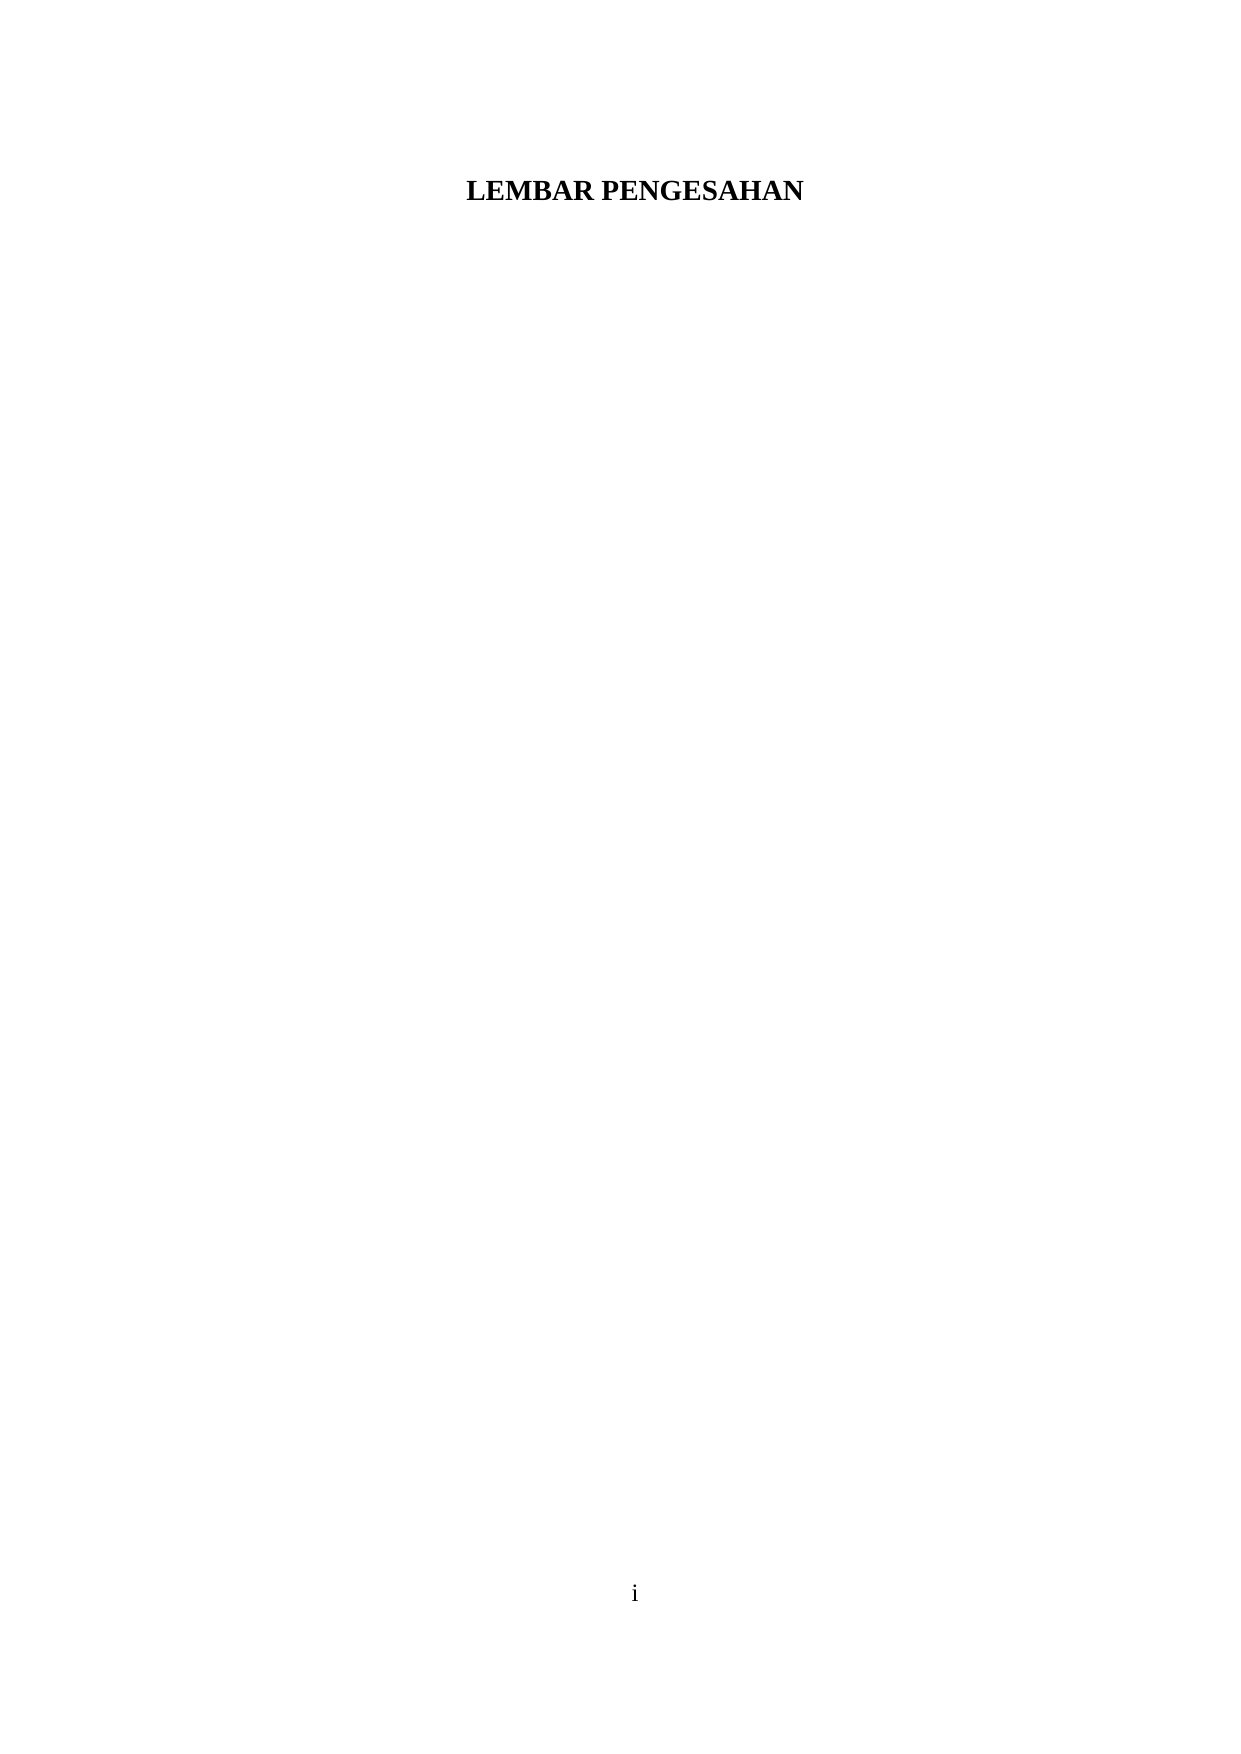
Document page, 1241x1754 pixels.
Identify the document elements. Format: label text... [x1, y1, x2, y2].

subtitle LEMBAR PENGESAHAN [112, 173, 1122, 206]
